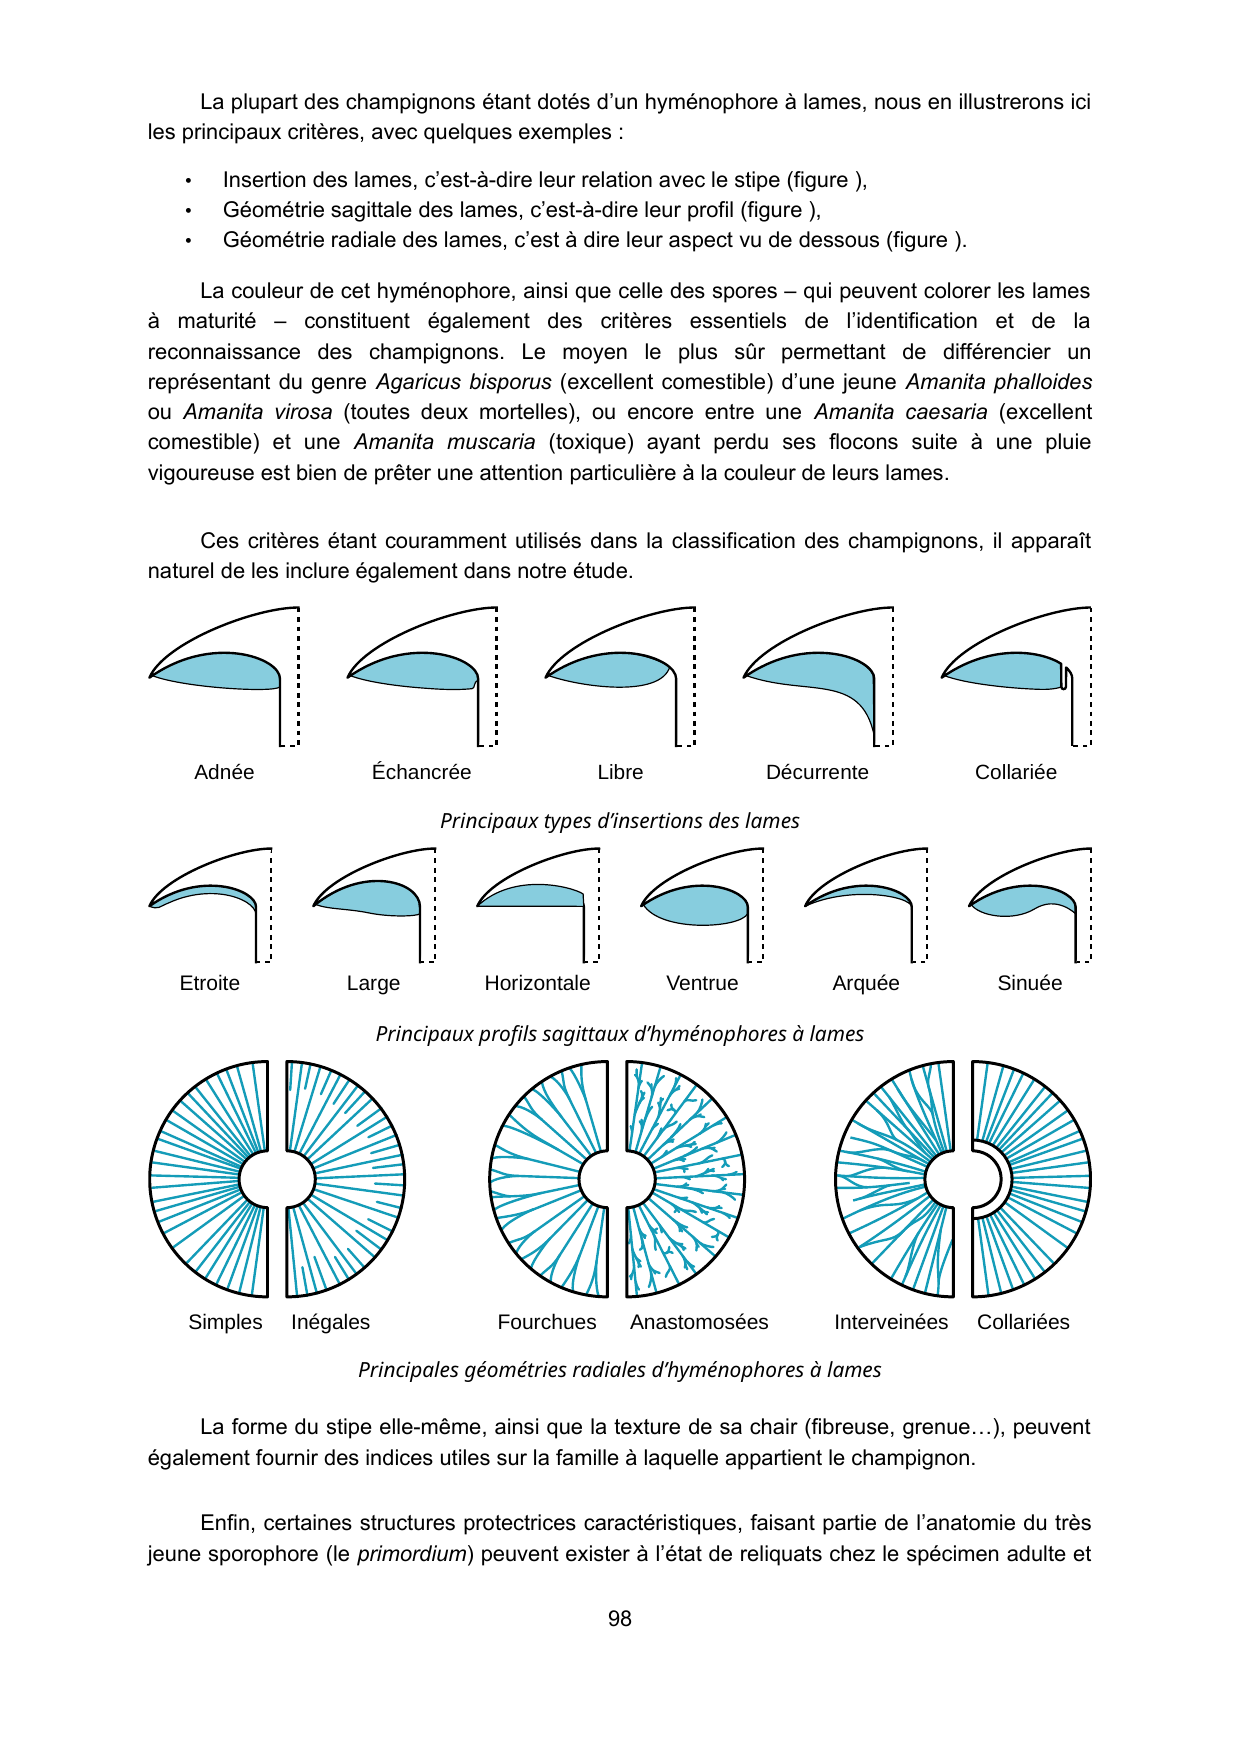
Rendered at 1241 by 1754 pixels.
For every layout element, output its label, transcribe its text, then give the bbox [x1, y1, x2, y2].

text La couleur de cet hyménophore, ainsi que celle des spores – qui peuvent colorer les lames à maturité – constituent également des critères essentiels de l’identification et de la reconnaissance des champignons. Le moyen le plus sûr permettant de différencier un représentant du genre Agaricus bisporus (excellent comestible) d’une jeune Amanita phalloides ou Amanita virosa (toutes deux mortelles), ou encore entre une Amanita caesaria (excellent comestible) et une Amanita muscaria (toxique) ayant perdu ses flocons suite à une pluie vigoureuse est bien de prêter une attention particulière à la couleur de leurs lames. [148, 278, 1093, 484]
text Enfin, certaines structures protectrices caractéristiques, faisant partie de l’anatomie du très jeune sporophore (le primordium) peuvent exister à l’état de reliquats chez le spécimen adulte et [148, 1510, 1093, 1566]
list Géométrie radiale des lames, c’est à dire leur aspect vu de dessous (figure ). [185, 227, 1093, 252]
text Ces critères étant couramment utilisés dans la classification des champignons, il apparaît naturel de les inclure également dans notre étude. [148, 528, 1093, 583]
text Principaux profils sagittaux d’hyménophores à lames [148, 1019, 1093, 1048]
text La forme du stipe elle-même, ainsi que la texture de sa chair (fibreuse, grenue…), peuvent également fournir des indices utiles sur la famille à laquelle appartient le champignon. [148, 1414, 1093, 1469]
list Insertion des lames, c’est-à-dire leur relation avec le stipe (figure ), [185, 167, 1093, 192]
text La plupart des champignons étant dotés d’un hyménophore à lames, nous en illustrerons ici les principaux critères, avec quelques exemples : [148, 88, 1093, 144]
text Principales géométries radiales d’hyménophores à lames [148, 1355, 1093, 1384]
text Principaux types d’insertions des lames [148, 806, 1093, 835]
list Géométrie sagittale des lames, c’est-à-dire leur profil (figure ), [185, 197, 1093, 222]
